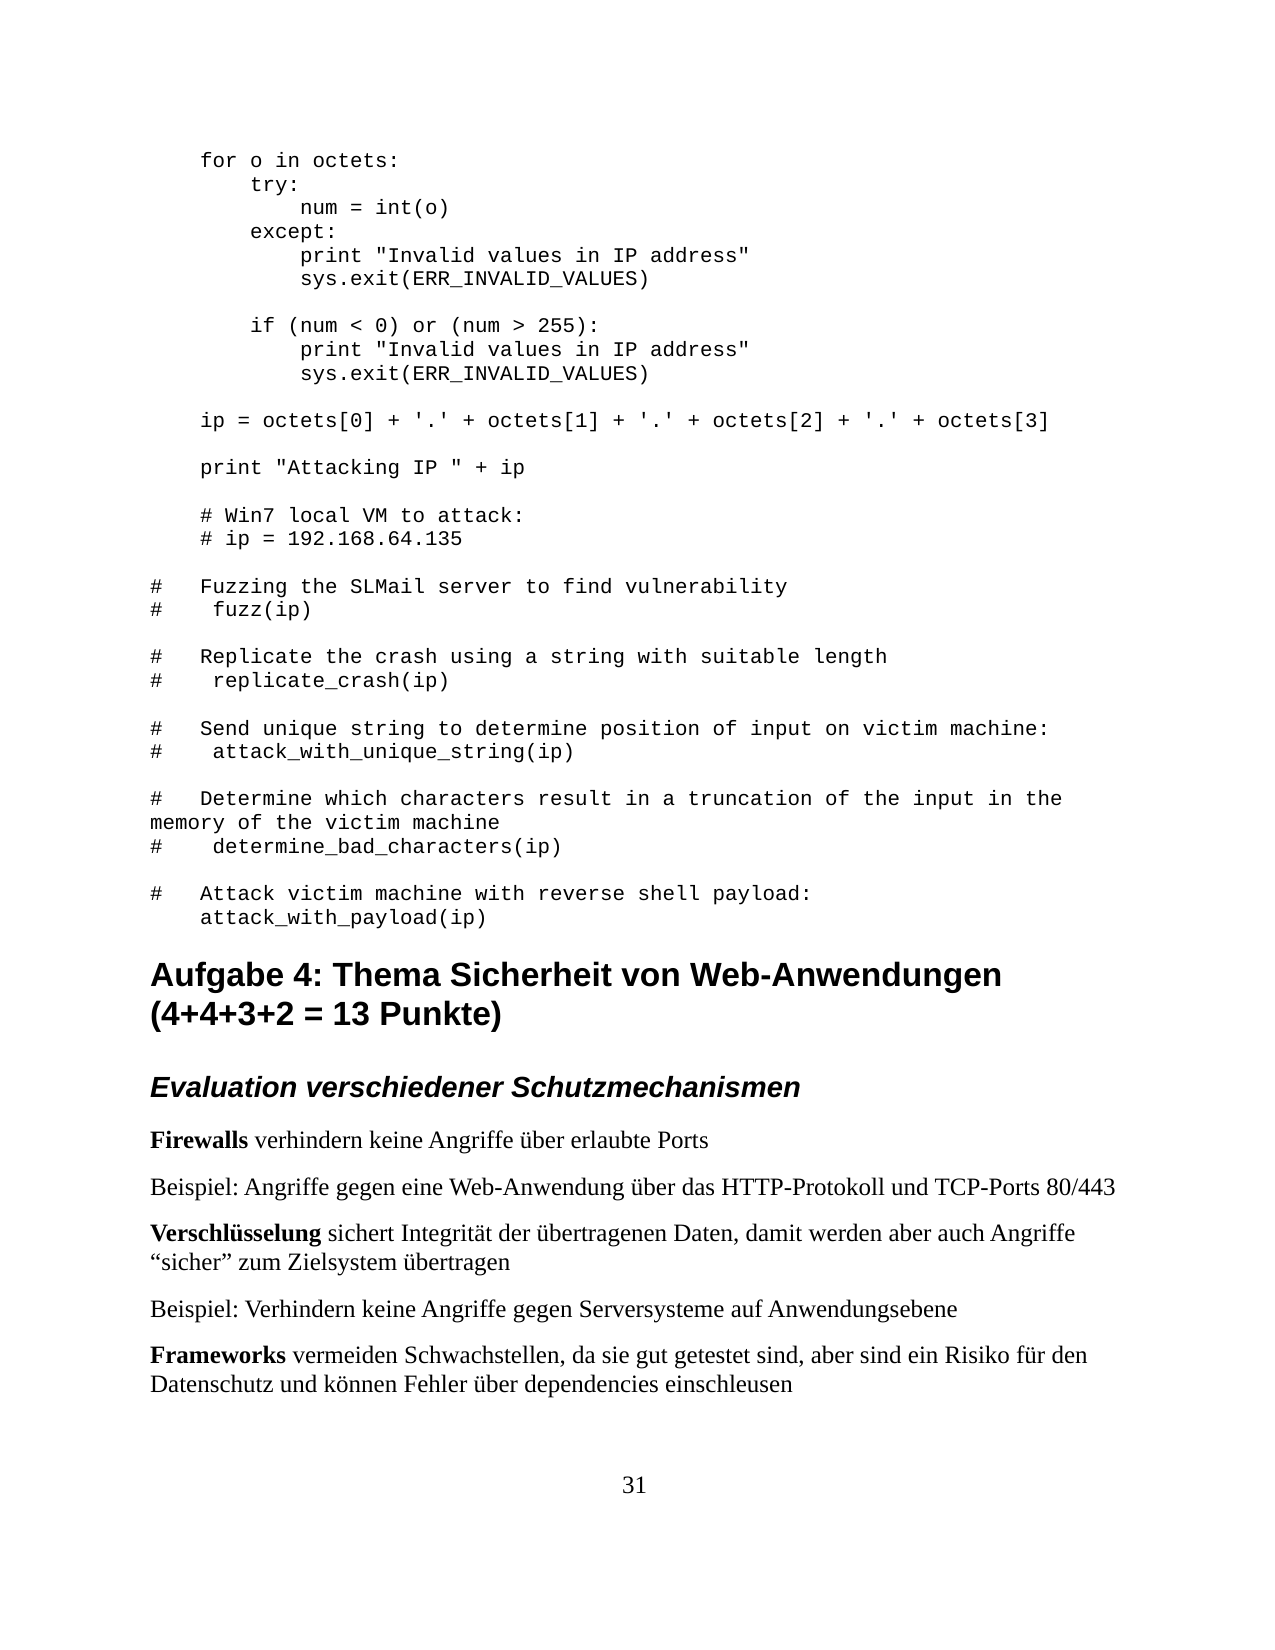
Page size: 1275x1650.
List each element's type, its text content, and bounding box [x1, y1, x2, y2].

text Frameworks vermeiden Schwachstellen, da sie gut getestet sind, aber sind ein Risiko für den Datenschutz und können Fehler über dependencies einschleusen [150, 1341, 1125, 1398]
text num = int(o) [150, 197, 1125, 221]
text # determine_bad_characters(ip) [150, 836, 1125, 859]
text for o in octets: [150, 150, 1125, 174]
text Beispiel: Verhindern keine Angriffe gegen Serversysteme auf Anwendungsebene [150, 1294, 1125, 1323]
text print "Attacking IP " + ip [150, 457, 1125, 481]
text ip = octets[0] + '.' + octets[1] + '.' + octets[2] + '.' + octets[3] [150, 410, 1125, 434]
text sys.exit(ERR_INVALID_VALUES) [150, 363, 1125, 386]
text # Determine which characters result in a truncation of the input in the memory of the victim machine [150, 788, 1125, 836]
text attack_with_payload(ip) [150, 907, 1125, 930]
text # replicate_crash(ip) [150, 670, 1125, 694]
text sys.exit(ERR_INVALID_VALUES) [150, 268, 1125, 292]
text print "Invalid values in IP address" [150, 339, 1125, 363]
text Verschlüsselung sichert Integrität der übertragenen Daten, damit werden aber auch Angriffe “sicher” zum Zielsystem übertragen [150, 1218, 1125, 1276]
text # fuzz(ip) [150, 599, 1125, 623]
subtitle Evaluation verschiedener Schutzmechanismen [150, 1070, 1125, 1104]
text # ip = 192.168.64.135 [150, 528, 1125, 552]
text # Fuzzing the SLMail server to find vulnerability [150, 576, 1125, 599]
text try: [150, 174, 1125, 197]
subtitle Aufgabe 4: Thema Sicherheit von Web-Anwendungen (4+4+3+2 = 13 Punkte) [150, 955, 1125, 1033]
text Beispiel: Angriffe gegen eine Web-Anwendung über das HTTP-Protokoll und TCP-Ports 80/443 [150, 1172, 1125, 1201]
text print "Invalid values in IP address" [150, 244, 1125, 268]
text # Replicate the crash using a string with suitable length [150, 647, 1125, 670]
text if (num < 0) or (num > 255): [150, 316, 1125, 339]
text Firewalls verhindern keine Angriffe über erlaubte Ports [150, 1125, 1125, 1154]
text except: [150, 221, 1125, 244]
text # Send unique string to determine position of input on victim machine: [150, 717, 1125, 741]
text # Attack victim machine with reverse shell payload: [150, 883, 1125, 907]
text # Win7 local VM to attack: [150, 505, 1125, 528]
text # attack_with_unique_string(ip) [150, 741, 1125, 765]
